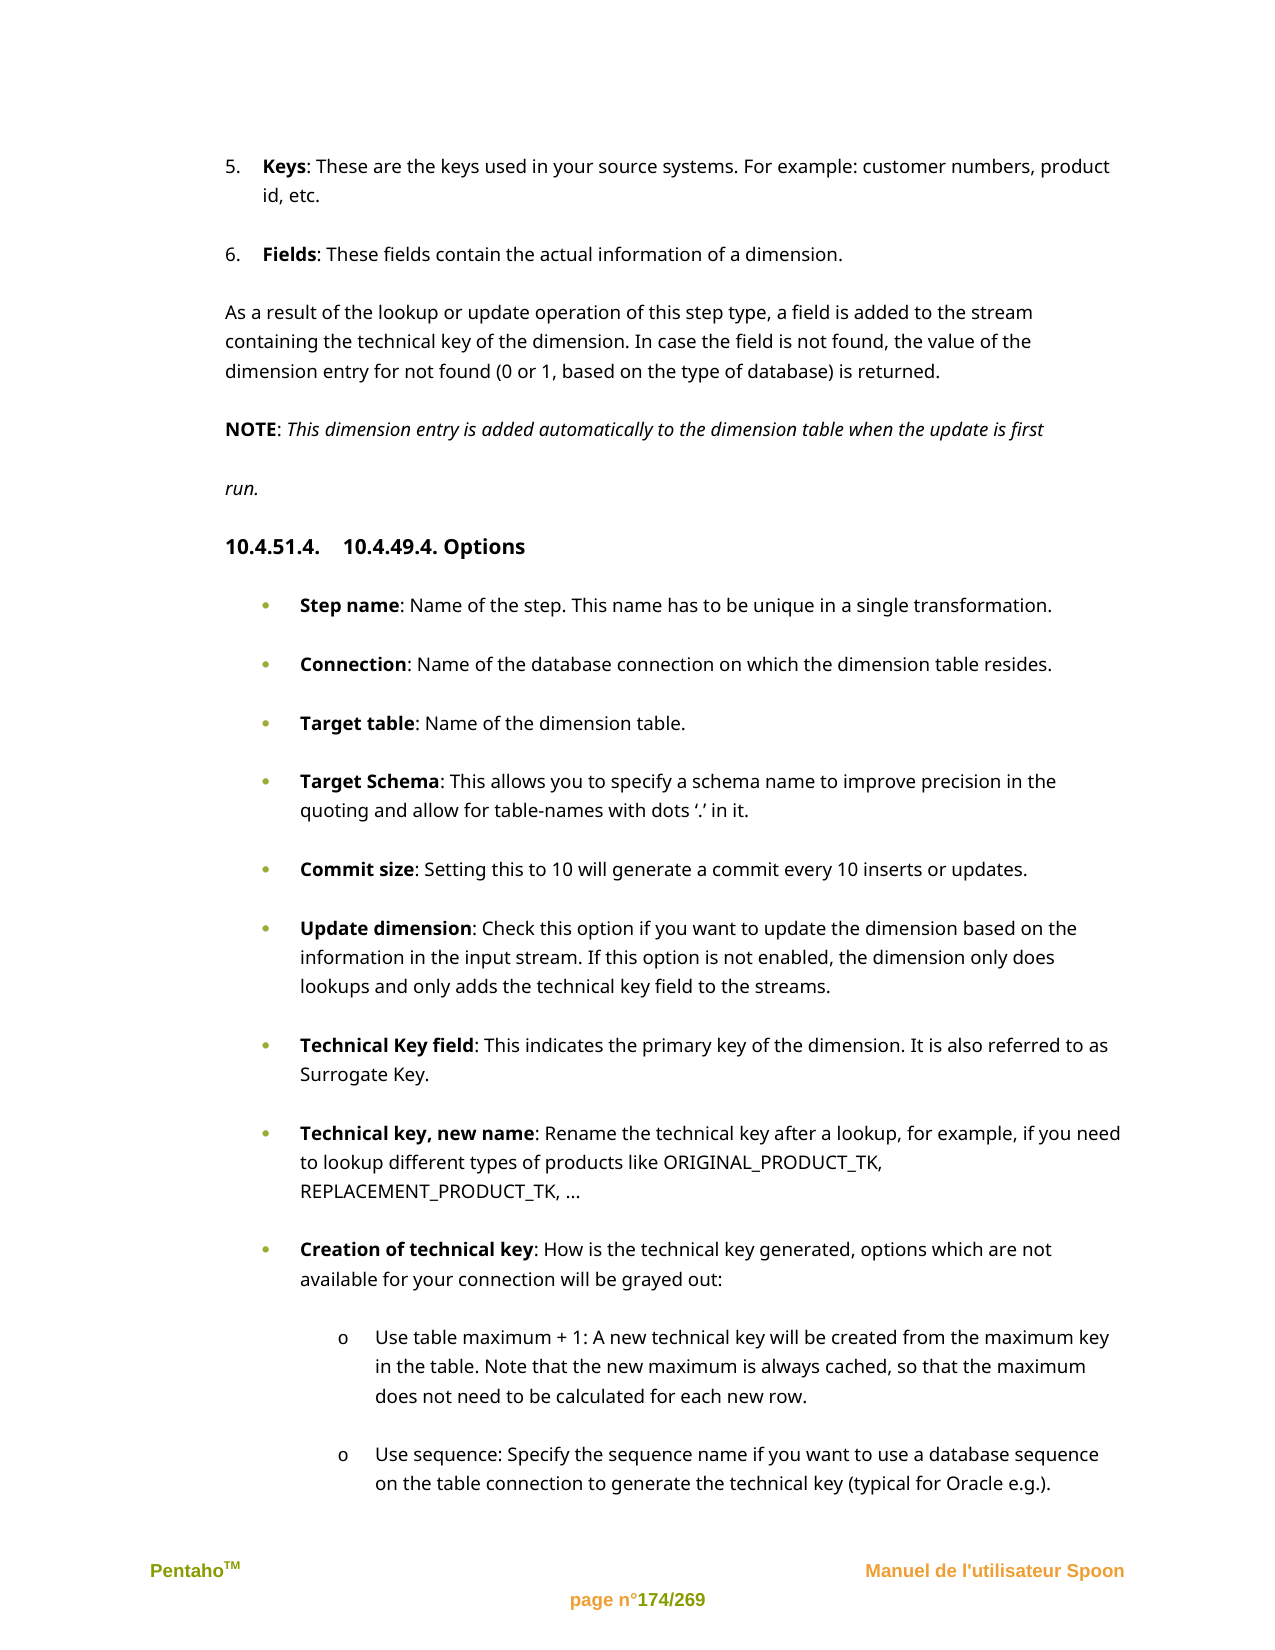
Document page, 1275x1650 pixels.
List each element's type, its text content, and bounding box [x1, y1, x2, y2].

list Step name: Name of the step. This name has to be unique in a single transformation. [262, 589, 1125, 618]
list Commit size: Setting this to 10 will generate a commit every 10 inserts or updates. [262, 853, 1125, 882]
list Technical key, new name: Rename the technical key after a lookup, for example, if you need to lookup different types of products like ORIGINAL_PRODUCT_TK, REPLACEMENT_PRODUCT_TK, ... [262, 1117, 1125, 1204]
list Connection: Name of the database connection on which the dimension table resides. [262, 648, 1125, 677]
list Creation of technical key: How is the technical key generated, options which are not available for your connection will be grayed out: [262, 1233, 1125, 1292]
text NOTE: This dimension entry is added automatically to the dimension table when the update is first [225, 413, 1125, 443]
list Update dimension: Check this option if you want to update the dimension based on the information in the input stream. If this option is not enabled, the dimension only does lookups and only adds the technical key field to the streams. [262, 912, 1125, 999]
list Use table maximum + 1: A new technical key will be created from the maximum key in the table. Note that the new maximum is always cached, so that the maximum does not need to be calculated for each new row. [337, 1321, 1125, 1409]
list Target table: Name of the dimension table. [262, 707, 1125, 736]
list Fields: These fields contain the actual information of a dimension. [225, 238, 1125, 267]
list Use sequence: Specify the sequence name if you want to use a database sequence on the table connection to generate the technical key (typical for Oracle e.g.). [337, 1438, 1125, 1497]
text run. [225, 472, 1125, 501]
text As a result of the lookup or update operation of this step type, a field is added to the stream containing the technical key of the dimension. In case the field is not found, the value of the dimension entry for not found (0 or 1, based on the type of database) is returned. [225, 296, 1125, 384]
list Keys: These are the keys used in your source systems. For example: customer numbers, product id, etc. [225, 150, 1125, 208]
list Technical Key field: This indicates the primary key of the dimension. It is also referred to as Surrogate Key. [262, 1029, 1125, 1087]
list Target Schema: This allows you to specify a schema name to improve precision in the quoting and allow for table-names with dots ‘.’ in it. [262, 765, 1125, 824]
subtitle 10.4.49.4. Options [225, 531, 1125, 560]
